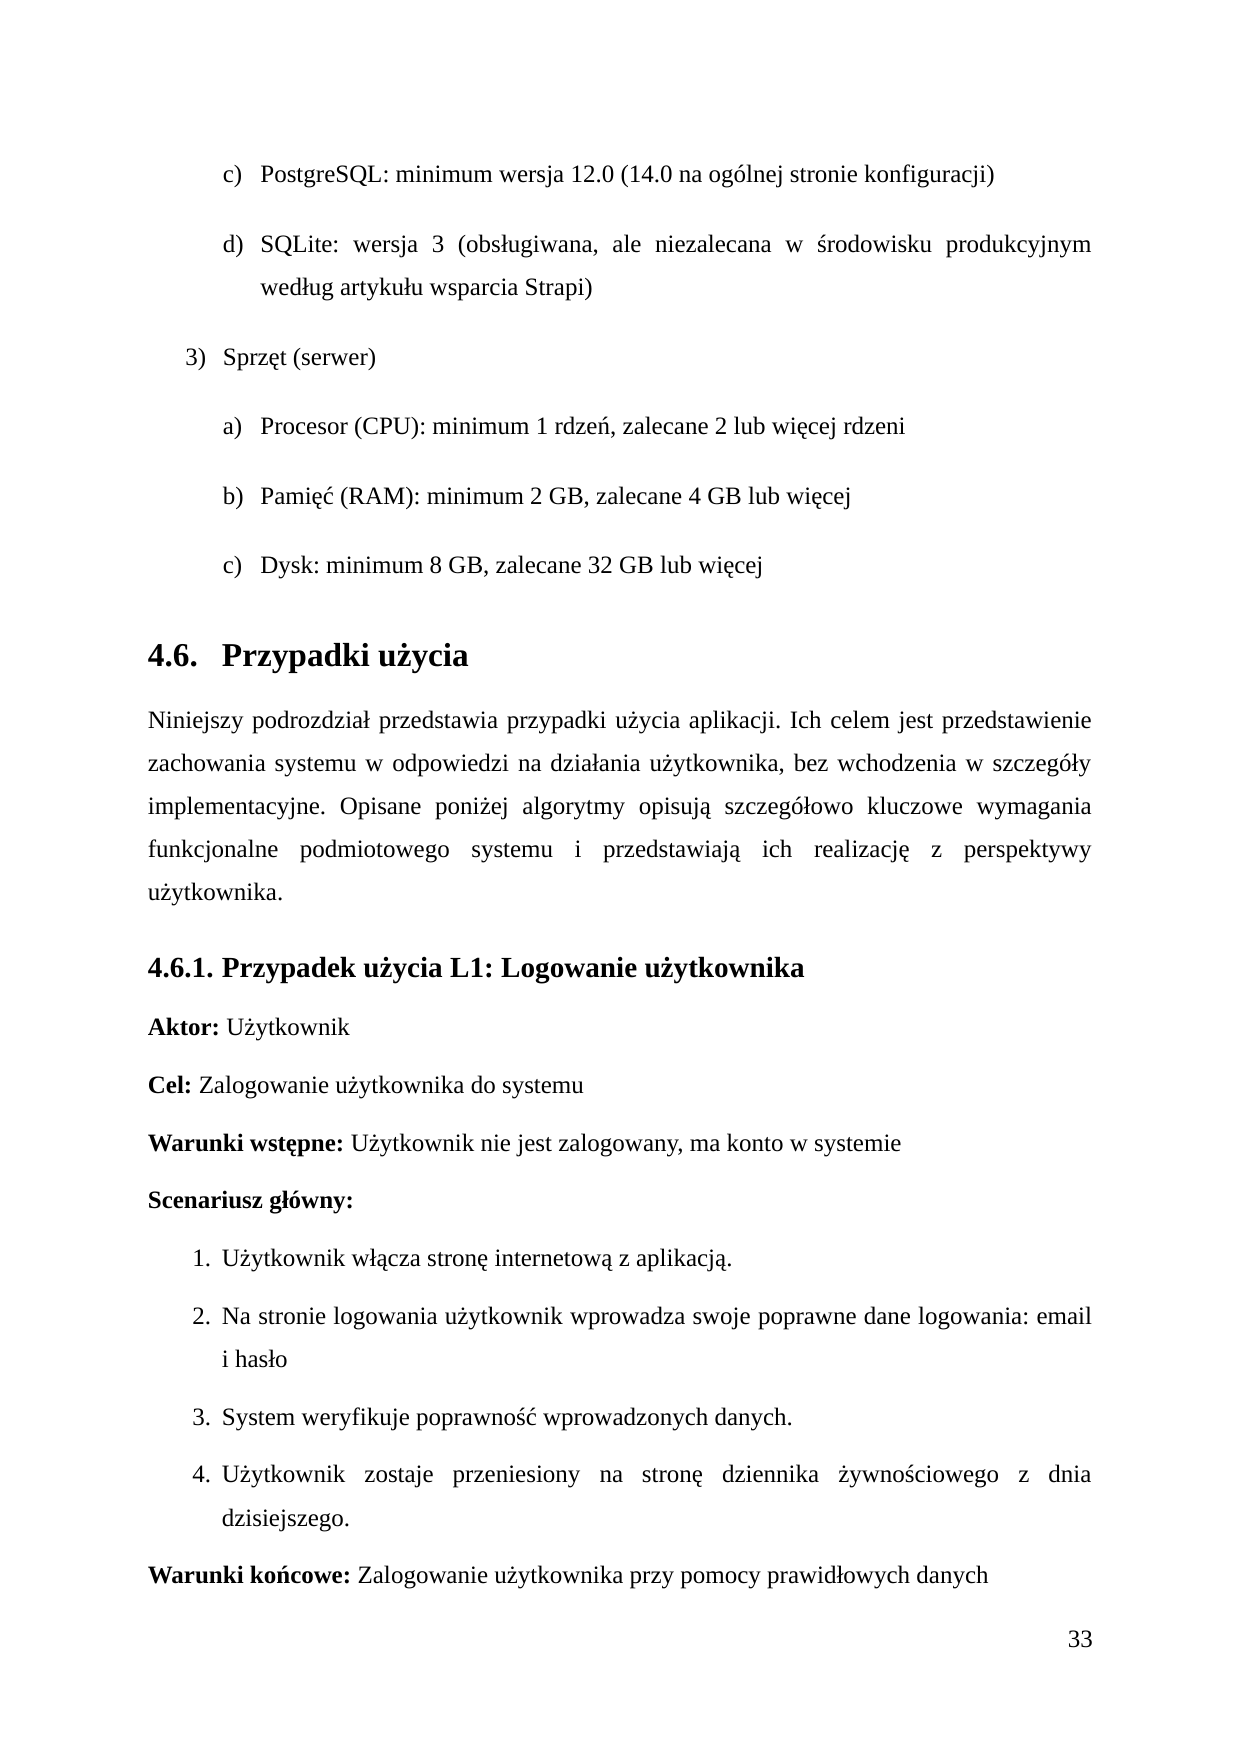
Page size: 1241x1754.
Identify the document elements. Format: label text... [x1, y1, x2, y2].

list Pamięć (RAM): minimum 2 GB, zalecane 4 GB lub więcej [223, 481, 1092, 509]
list PostgreSQL: minimum wersja 12.0 (14.0 na ogólnej stronie konfiguracji) [223, 159, 1092, 188]
text Warunki wstępne: Użytkownik nie jest zalogowany, ma konto w systemie [148, 1128, 1092, 1157]
subtitle Przypadek użycia L1: Logowanie użytkownika [148, 950, 1092, 983]
list System weryfikuje poprawność wprowadzonych danych. [192, 1402, 1092, 1431]
text Warunki końcowe: Zalogowanie użytkownika przy pomocy prawidłowych danych [148, 1560, 1092, 1589]
text Scenariusz główny: [148, 1186, 1092, 1214]
list Na stronie logowania użytkownik wprowadza swoje poprawne dane logowania: email i hasło [192, 1301, 1092, 1373]
list Dysk: minimum 8 GB, zalecane 32 GB lub więcej [223, 550, 1092, 579]
list SQLite: wersja 3 (obsługiwana, ale niezalecana w środowisku produkcyjnym według artykułu wsparcia Strapi) [223, 229, 1092, 301]
subtitle Przypadki użycia [148, 635, 1092, 673]
list Użytkownik zostaje przeniesiony na stronę dziennika żywnościowego z dnia dzisiejszego. [192, 1459, 1092, 1531]
list Sprzęt (serwer) [185, 342, 1092, 370]
list Użytkownik włącza stronę internetową z aplikacją. [192, 1243, 1092, 1272]
text Aktor: Użytkownik [148, 1012, 1092, 1041]
text Niniejszy podrozdział przedstawia przypadki użycia aplikacji. Ich celem jest przedstawienie zachowania systemu w odpowiedzi na działania użytkownika, bez wchodzenia w szczegóły implementacyjne. Opisane poniżej algorytmy opisują szczegółowo kluczowe wymagania funkcjonalne podmiotowego systemu i przedstawiają ich realizację z perspektywy użytkownika. [148, 705, 1092, 906]
list Procesor (CPU): minimum 1 rdzeń, zalecane 2 lub więcej rdzeni [223, 411, 1092, 440]
text Cel: Zalogowanie użytkownika do systemu [148, 1070, 1092, 1099]
